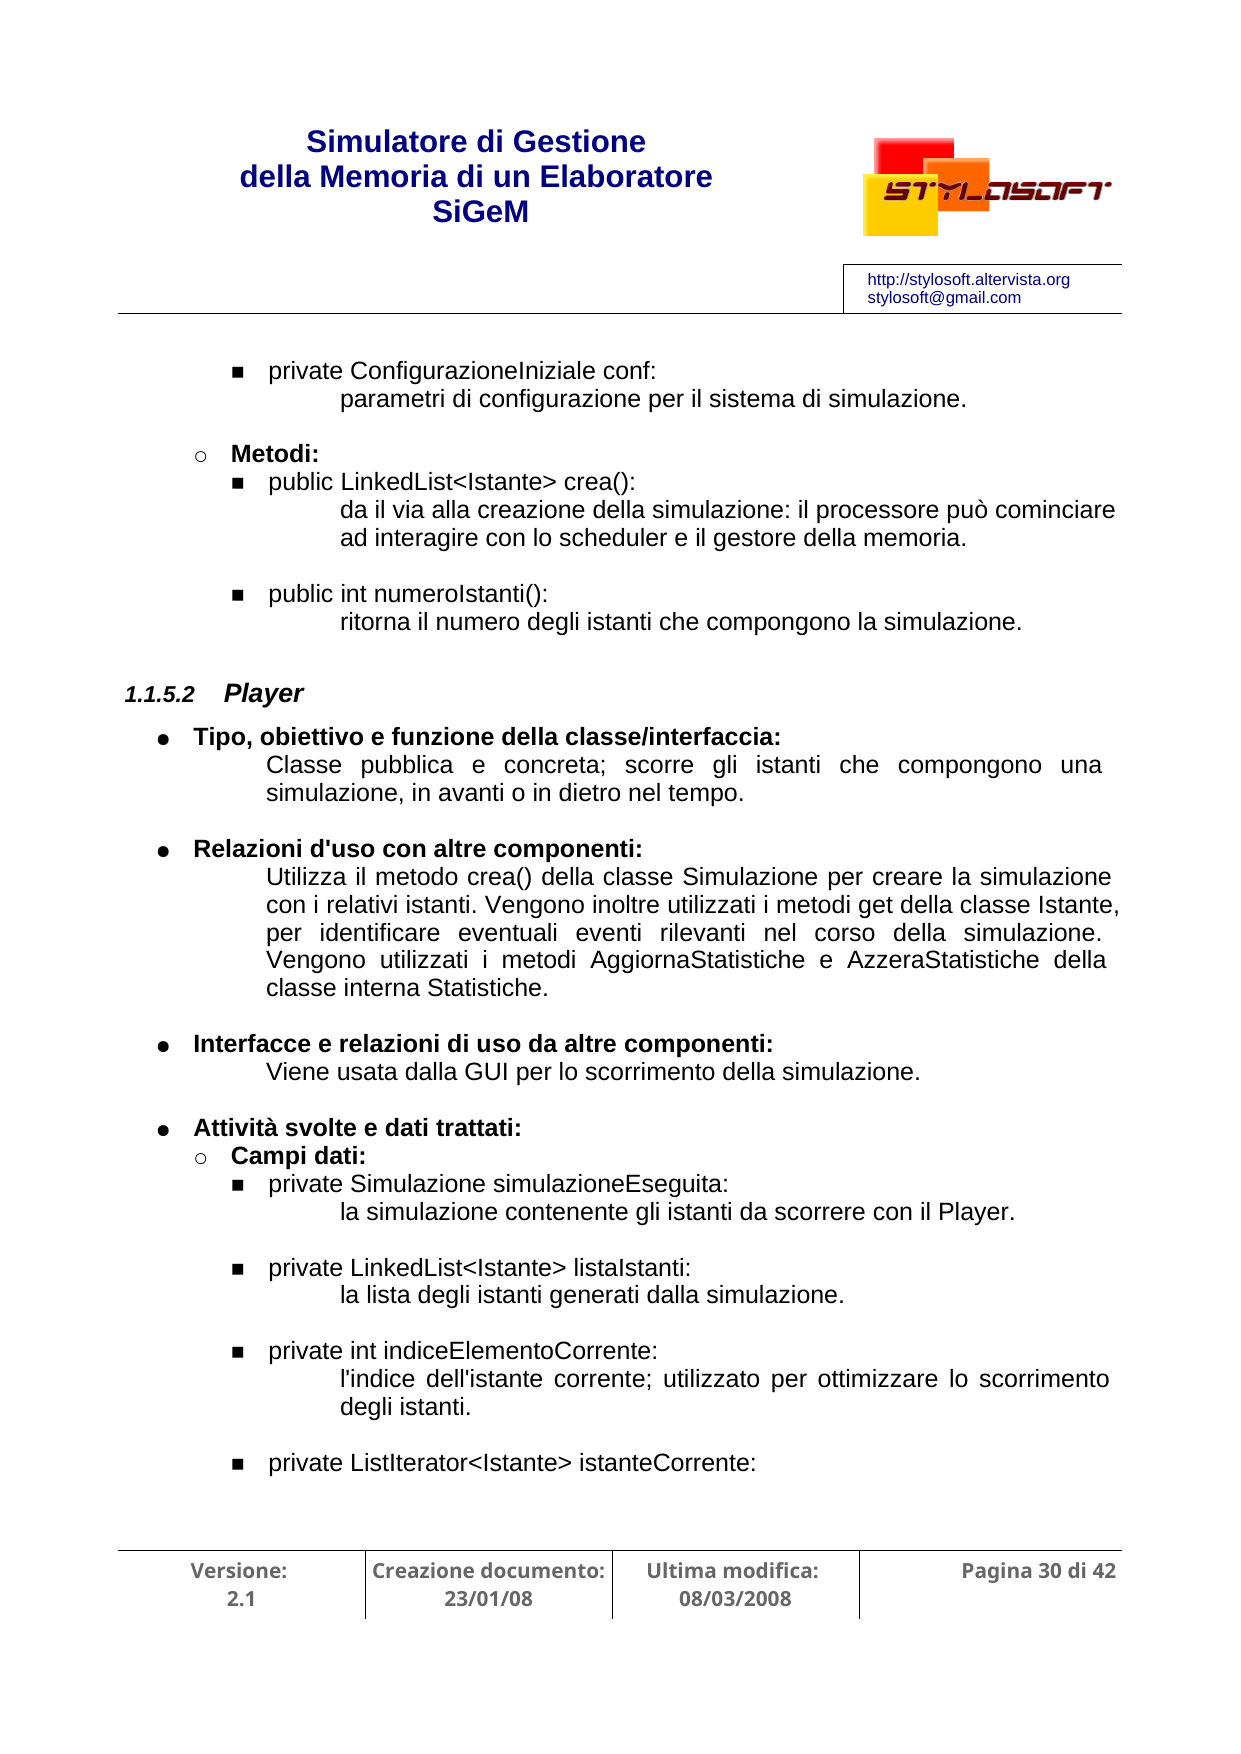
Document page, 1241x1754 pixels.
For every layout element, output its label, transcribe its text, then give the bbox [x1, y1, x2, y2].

text ritorna il numero degli istanti che compongono la simulazione. [118, 608, 1122, 636]
list private Simulazione simulazioneEseguita: [231, 1169, 1122, 1197]
list private LinkedList<Istante> listaIstanti: [231, 1253, 1122, 1281]
list private ListIterator<Istante> istanteCorrente: [231, 1449, 1122, 1477]
text la lista degli istanti generati dalla simulazione. [118, 1281, 1122, 1309]
text da il via alla creazione della simulazione: il processore può cominciare [118, 496, 1122, 524]
list public int numeroIstanti(): [231, 580, 1122, 608]
list Tipo, obiettivo e funzione della classe/interfaccia: [156, 723, 1122, 751]
list private ConfigurazioneIniziale conf: [231, 357, 1122, 384]
text parametri di configurazione per il sistema di simulazione. [118, 384, 1122, 412]
text la simulazione contenente gli istanti da scorrere con il Player. [118, 1197, 1122, 1225]
list Relazioni d'uso con altre componenti: [156, 834, 1122, 862]
list Interfacce e relazioni di uso da altre componenti: [156, 1030, 1122, 1058]
subtitle Player [118, 678, 1122, 708]
list Attività svolte e dati trattati: [156, 1114, 1122, 1142]
list public LinkedList<Istante> crea(): [231, 468, 1122, 496]
list Utilizza il metodo crea() della classe Simulazione per creare la simulazione con i relativi istanti. Vengono inoltre utilizzati i metodi get della classe Istante, per identificare eventuali eventi rilevanti nel corso della simulazione. Vengono utilizzati i metodi AggiornaStatistiche e AzzeraStatistiche della classe interna Statistiche. [156, 862, 1122, 1002]
picture [848, 123, 1117, 247]
list Metodi: [193, 440, 1122, 468]
list Classe pubblica e concreta; scorre gli istanti che compongono una simulazione, in avanti o in dietro nel tempo. [156, 751, 1122, 807]
text l'indice dell'istante corrente; utilizzato per ottimizzare lo scorrimento degli istanti. [118, 1365, 1122, 1421]
list Campi dati: [193, 1142, 1122, 1169]
list Viene usata dalla GUI per lo scorrimento della simulazione. [156, 1058, 1122, 1086]
text ad interagire con lo scheduler e il gestore della memoria. [118, 524, 1122, 552]
list private int indiceElementoCorrente: [231, 1337, 1122, 1365]
